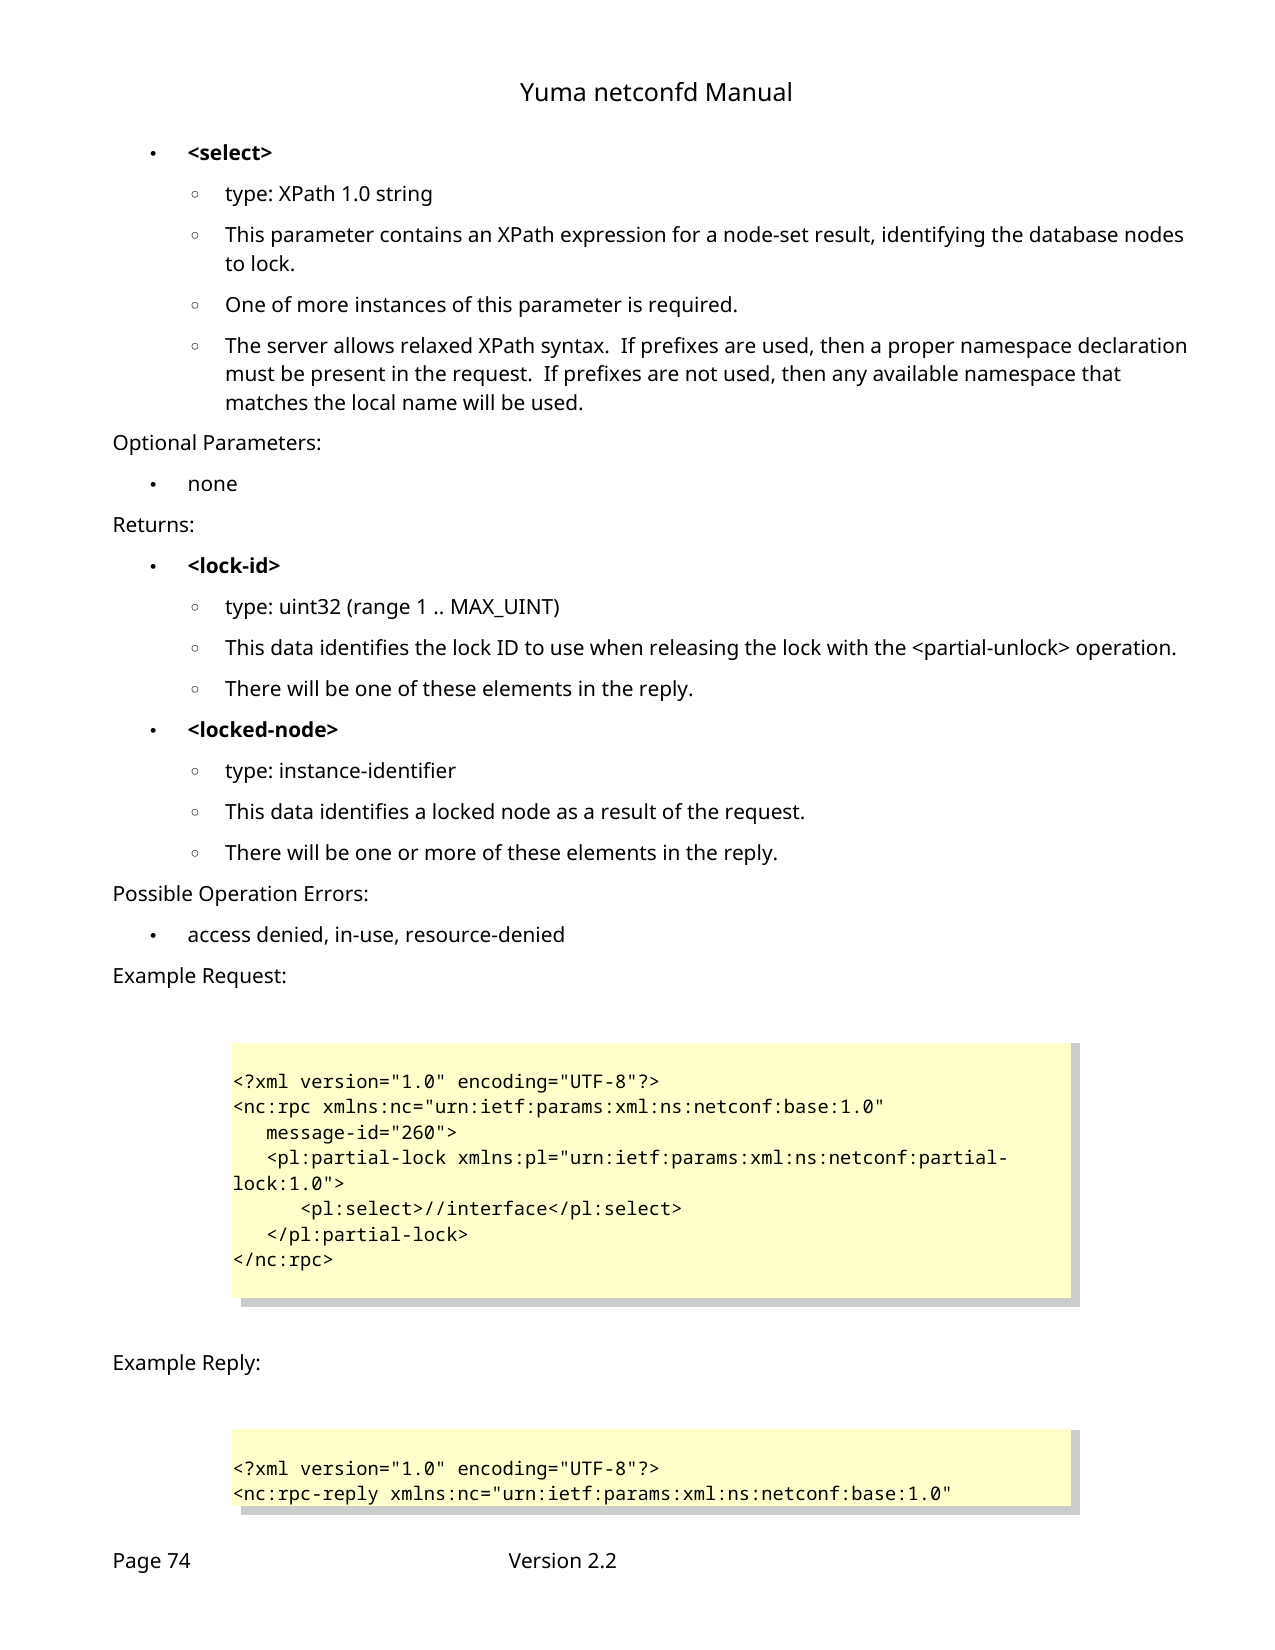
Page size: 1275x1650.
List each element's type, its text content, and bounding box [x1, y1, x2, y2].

text Returns: [112, 510, 1200, 539]
list This parameter contains an XPath expression for a node-set result, identifying the database nodes to lock. [187, 220, 1200, 277]
list <lock-id> [150, 551, 1200, 580]
text message-id="260"> [232, 1119, 1071, 1145]
list access denied, in-use, resource-denied [150, 920, 1200, 948]
text <nc:rpc xmlns:nc="urn:ietf:params:xml:ns:netconf:base:1.0" [232, 1094, 1071, 1119]
text </nc:rpc> [232, 1247, 1071, 1272]
list type: XPath 1.0 string [187, 179, 1200, 208]
text Optional Parameters: [112, 428, 1200, 457]
list The server allows relaxed XPath syntax. If prefixes are used, then a proper namespace declaration must be present in the request. If prefixes are not used, then any available namespace that matches the local name will be used. [187, 331, 1200, 416]
list none [150, 469, 1200, 498]
text <pl:partial-lock xmlns:pl="urn:ietf:params:xml:ns:netconf:partial-lock:1.0"> [232, 1145, 1071, 1196]
list <select> [150, 138, 1200, 167]
text <nc:rpc-reply xmlns:nc="urn:ietf:params:xml:ns:netconf:base:1.0" [232, 1481, 1071, 1506]
text </pl:partial-lock> [232, 1221, 1071, 1247]
list This data identifies the lock ID to use when releasing the lock with the <partial-unlock> operation. [187, 633, 1200, 662]
list type: instance-identifier [187, 756, 1200, 784]
text <pl:select>//interface</pl:select> [232, 1196, 1071, 1221]
text <?xml version="1.0" encoding="UTF-8"?> [232, 1068, 1071, 1094]
text Example Reply: [112, 1348, 1200, 1376]
text Possible Operation Errors: [112, 879, 1200, 907]
text Example Request: [112, 961, 1200, 989]
list This data identifies a locked node as a result of the request. [187, 797, 1200, 825]
list type: uint32 (range 1 .. MAX_UINT) [187, 592, 1200, 621]
list One of more instances of this parameter is required. [187, 290, 1200, 318]
list There will be one or more of these elements in the reply. [187, 838, 1200, 866]
list There will be one of these elements in the reply. [187, 674, 1200, 703]
list <locked-node> [150, 715, 1200, 743]
text <?xml version="1.0" encoding="UTF-8"?> [232, 1455, 1071, 1481]
